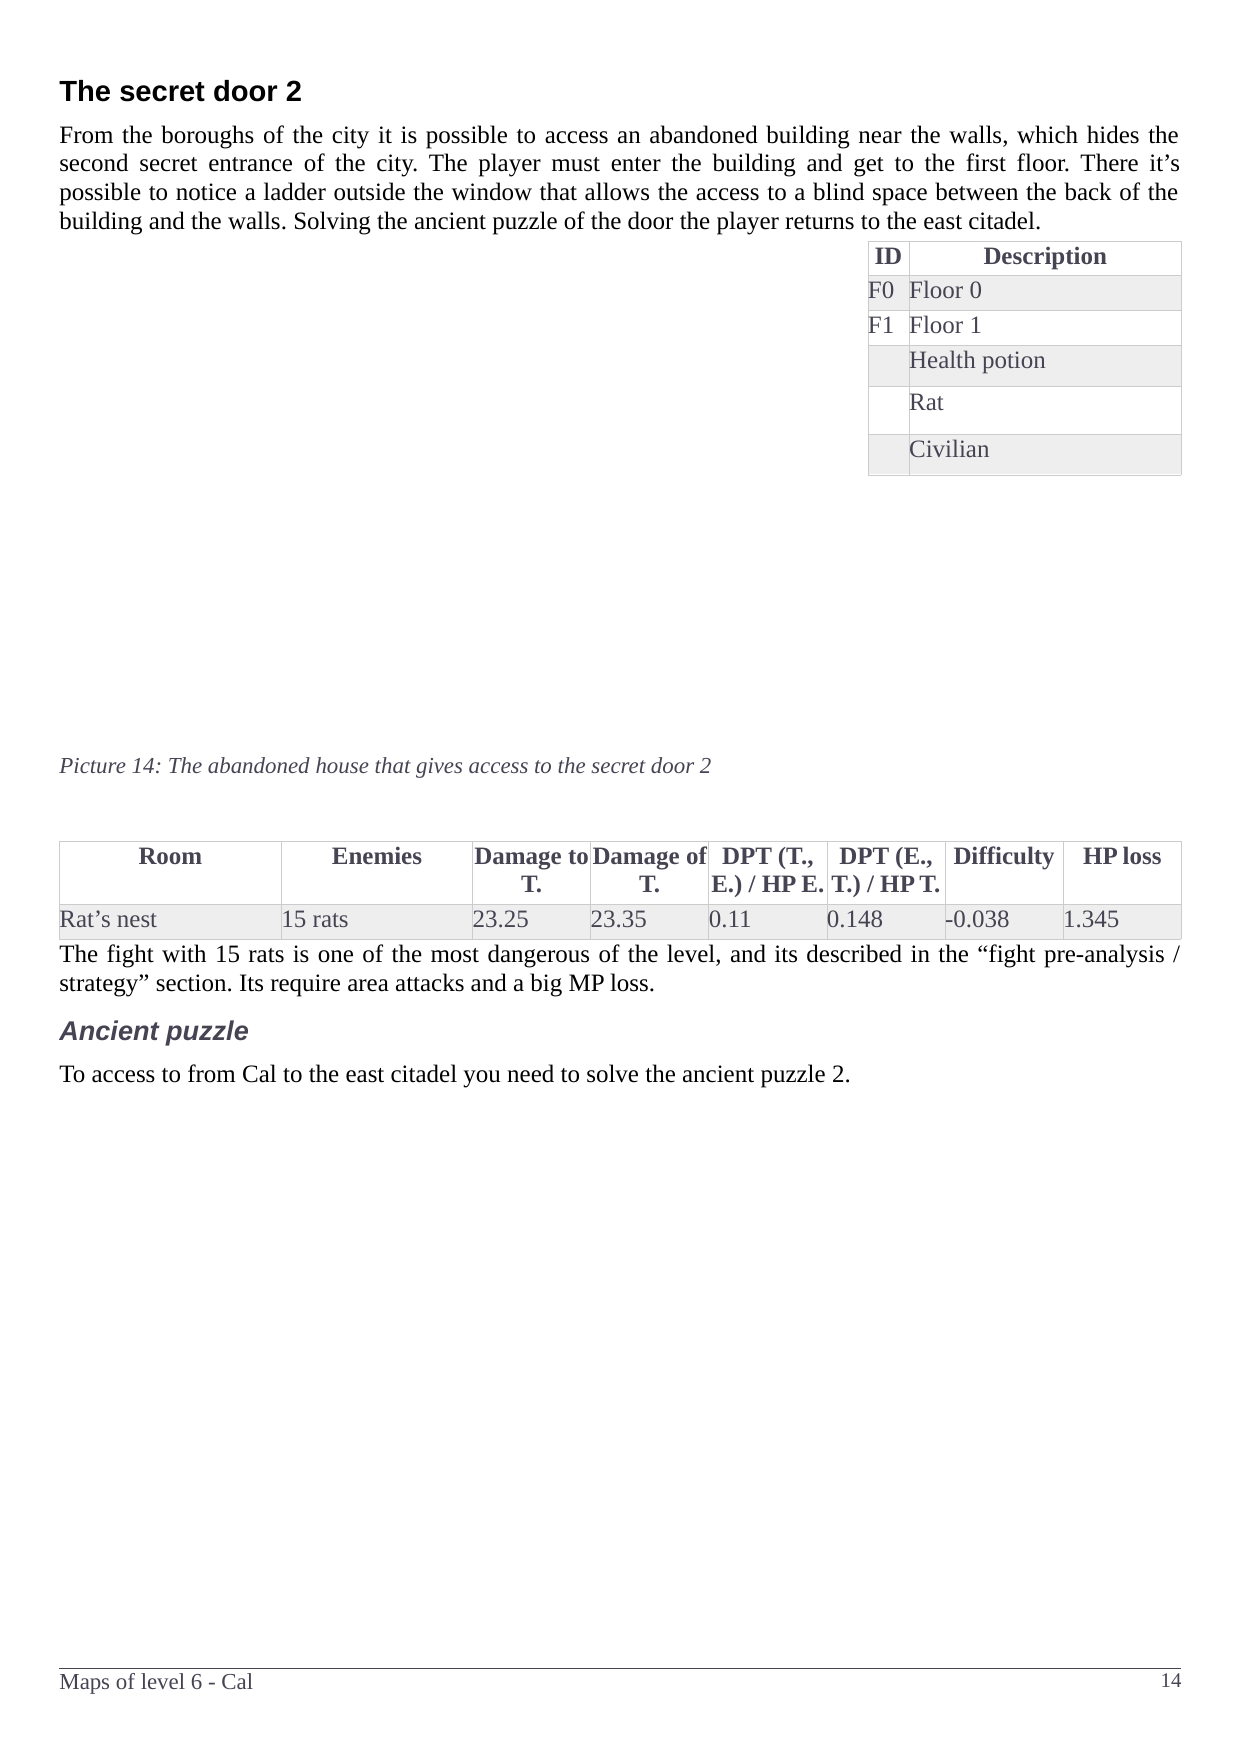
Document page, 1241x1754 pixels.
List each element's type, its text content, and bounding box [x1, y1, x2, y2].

text To access to from Cal to the east citadel you need to solve the ancient puzzle 2. [59, 1059, 1181, 1087]
table_cell F0 [869, 276, 909, 310]
table_header ID [869, 242, 909, 275]
table_header DPT (T., E.) / HP E. [709, 842, 827, 904]
table_cell [869, 435, 909, 474]
table_cell 0.148 [828, 905, 945, 939]
text The fight with 15 rats is one of the most dangerous of the level, and its described in the “fight pre-analysis / strategy” section. Its require area attacks and a big MP loss. [59, 940, 1181, 997]
table_cell Floor 1 [910, 311, 1181, 345]
table_cell 0.11 [709, 905, 827, 939]
table_cell [869, 346, 909, 386]
text From the boroughs of the city it is possible to access an abandoned building near the walls, which hides the second secret entrance of the city. The player must enter the building and get to the first floor. There it’s possible to notice a ladder outside the window that allows the access to a blind space between the back of the building and the walls. Solving the ancient puzzle of the door the player returns to the east citadel. [59, 120, 1181, 235]
table_cell Rat’s nest [60, 905, 281, 939]
table_cell [869, 387, 909, 434]
subtitle Ancient puzzle [59, 1015, 1181, 1046]
table_cell 23.25 [473, 905, 590, 939]
table_cell -0.038 [946, 905, 1063, 939]
table_header Description [910, 242, 1181, 275]
table_header DPT (E., T.) / HP T. [828, 842, 945, 904]
table_cell Rat [910, 387, 1181, 434]
table_cell 23.35 [591, 905, 708, 939]
table_header Damage to T. [473, 842, 590, 904]
table_header Damage of T. [591, 842, 708, 904]
table_header Enemies [282, 842, 472, 904]
table_header [59, 241, 850, 784]
table_cell 15 rats [282, 905, 472, 939]
table_cell F1 [869, 311, 909, 345]
table_header Difficulty [946, 842, 1063, 904]
table_cell Floor 0 [910, 276, 1181, 310]
subtitle The secret door 2 [59, 74, 1181, 107]
table_cell 1.345 [1064, 905, 1181, 939]
table_header Room [60, 842, 281, 904]
table_cell Health potion [910, 346, 1181, 386]
table_header [64, 759, 70, 766]
table_header [850, 241, 1181, 784]
table_cell Civilian [910, 435, 1181, 474]
table_header HP loss [1064, 842, 1181, 904]
